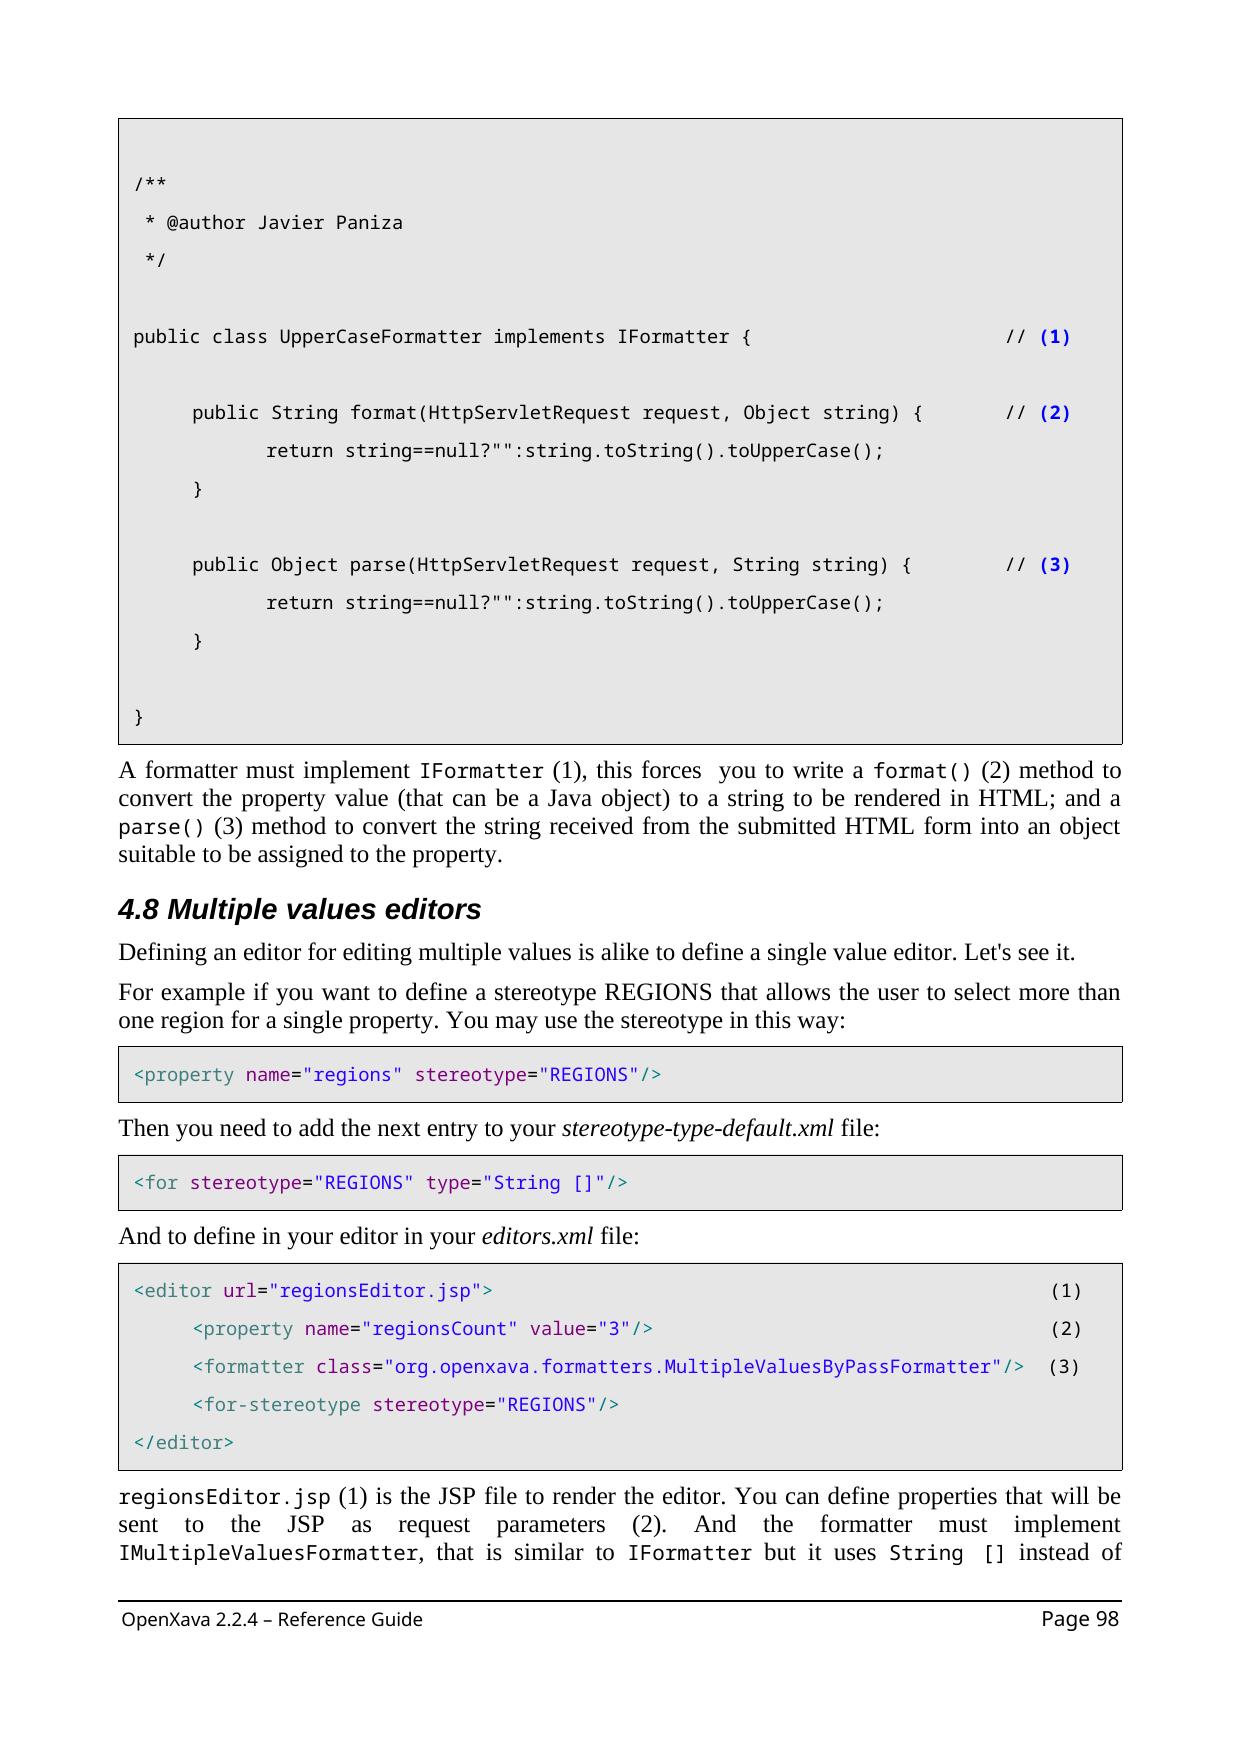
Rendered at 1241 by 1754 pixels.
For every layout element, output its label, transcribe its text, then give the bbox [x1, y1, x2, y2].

text <property name="regions" stereotype="REGIONS"/> [119, 1047, 1122, 1102]
text <for-stereotype stereotype="REGIONS"/> [119, 1377, 1122, 1414]
text * @author Javier Paniza [119, 194, 1122, 232]
subtitle Multiple values editors [118, 893, 1122, 926]
text <editor url="regionsEditor.jsp"> (1) [119, 1264, 1122, 1301]
text } [119, 612, 1122, 650]
text } [119, 688, 1122, 744]
text <formatter class="org.openxava.formatters.MultipleValuesByPassFormatter"/> (3) [119, 1338, 1122, 1377]
text return string==null?"":string.toString().toUpperCase(); [119, 422, 1122, 460]
text } [119, 460, 1122, 498]
text /** [119, 156, 1122, 194]
text <property name="regionsCount" value="3"/> (2) [119, 1301, 1122, 1338]
text Defining an editor for editing multiple values is alike to define a single value editor. Let's see it. [118, 938, 1122, 966]
text Then you need to add the next entry to your stereotype-type-default.xml file: [118, 1114, 1122, 1142]
text return string==null?"":string.toString().toUpperCase(); [119, 574, 1122, 612]
text public class UpperCaseFormatter implements IFormatter { // (1) [119, 308, 1122, 346]
text <for stereotype="REGIONS" type="String []"/> [119, 1156, 1122, 1210]
text For example if you want to define a stereotype REGIONS that allows the user to select more than one region for a single property. You may use the stereotype in this way: [118, 978, 1122, 1034]
text And to define in your editor in your editors.xml file: [118, 1222, 1122, 1250]
text public Object parse(HttpServletRequest request, String string) { // (3) [119, 536, 1122, 574]
text */ [119, 232, 1122, 270]
text regionsEditor.jsp (1) is the JSP file to render the editor. You can define properties that will be sent to the JSP as request parameters (2). And the formatter must implement IMultipleValuesFormatter, that is similar to IFormatter but it uses String [] instead of [118, 1482, 1122, 1567]
text A formatter must implement IFormatter (1), this forces you to write a format() (2) method to convert the property value (that can be a Java object) to a string to be rendered in HTML; and a parse() (3) method to convert the string received from the submitted HTML form into an object suitable to be assigned to the property. [118, 756, 1122, 868]
text public String format(HttpServletRequest request, Object string) { // (2) [119, 384, 1122, 422]
text </editor> [119, 1414, 1122, 1470]
